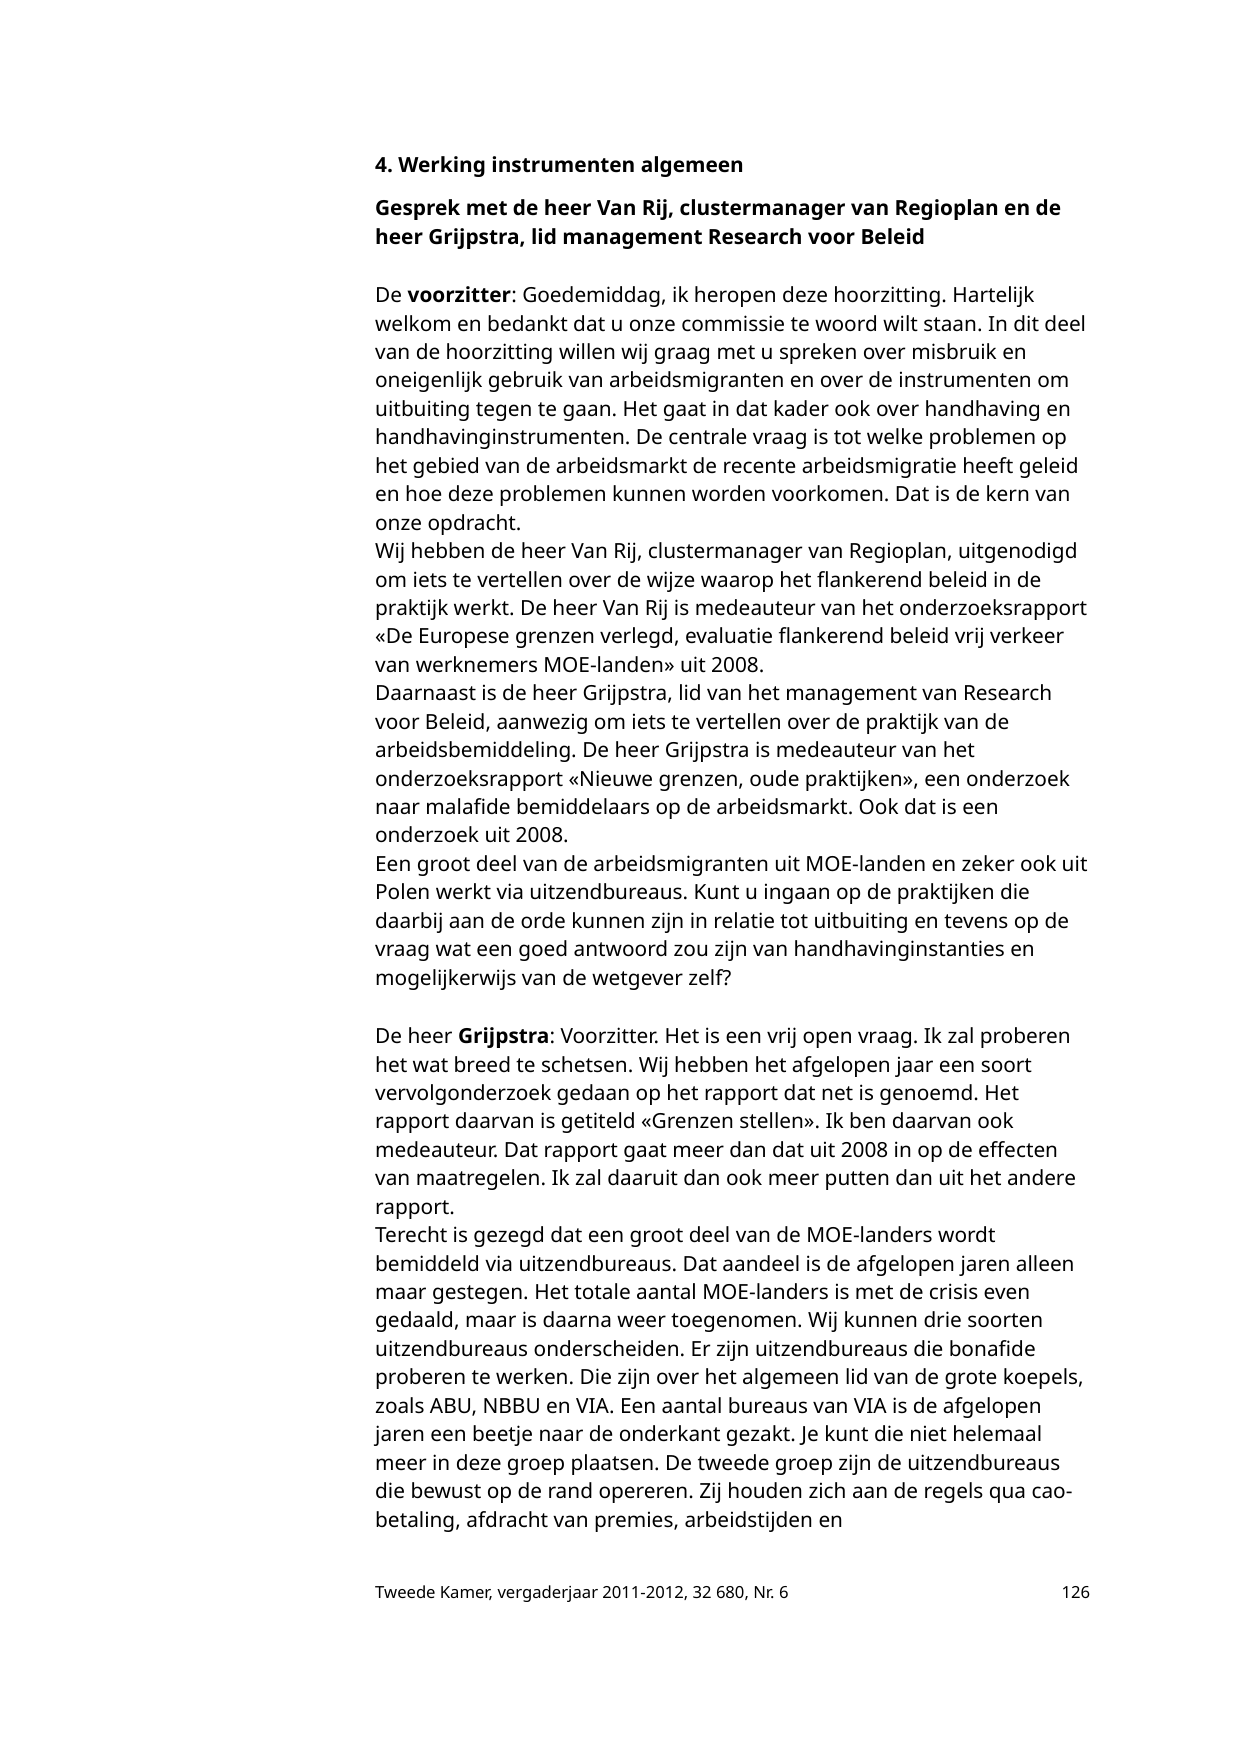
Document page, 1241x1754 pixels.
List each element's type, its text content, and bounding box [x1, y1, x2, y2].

text Terecht is gezegd dat een groot deel van de MOE-landers wordt bemiddeld via uitzendbureaus. Dat aandeel is de afgelopen jaren alleen maar gestegen. Het totale aantal MOE-landers is met de crisis even gedaald, maar is daarna weer toegenomen. Wij kunnen drie soorten uitzendbureaus onderscheiden. Er zijn uitzendbureaus die bonafide proberen te werken. Die zijn over het algemeen lid van de grote koepels, zoals ABU, NBBU en VIA. Een aantal bureaus van VIA is de afgelopen jaren een beetje naar de onderkant gezakt. Je kunt die niet helemaal meer in deze groep plaatsen. De tweede groep zijn de uitzendbureaus die bewust op de rand opereren. Zij houden zich aan de regels qua cao-betaling, afdracht van premies, arbeidstijden en [375, 1220, 1090, 1533]
text De heer Grijpstra: Voorzitter. Het is een vrij open vraag. Ik zal proberen het wat breed te schetsen. Wij hebben het afgelopen jaar een soort vervolgonderzoek gedaan op het rapport dat net is genoemd. Het rapport daarvan is getiteld «Grenzen stellen». Ik ben daarvan ook medeauteur. Dat rapport gaat meer dan dat uit 2008 in op de effecten van maatregelen. Ik zal daaruit dan ook meer putten dan uit het andere rapport. [375, 1021, 1090, 1220]
text 4. Werking instrumenten algemeen [375, 150, 1090, 178]
text Een groot deel van de arbeidsmigranten uit MOE-landen en zeker ook uit Polen werkt via uitzendbureaus. Kunt u ingaan op de praktijken die daarbij aan de orde kunnen zijn in relatie tot uitbuiting en tevens op de vraag wat een goed antwoord zou zijn van handhavinginstanties en mogelijkerwijs van de wetgever zelf? [375, 849, 1090, 991]
text De voorzitter: Goedemiddag, ik heropen deze hoorzitting. Hartelijk welkom en bedankt dat u onze commissie te woord wilt staan. In dit deel van de hoorzitting willen wij graag met u spreken over misbruik en oneigenlijk gebruik van arbeidsmigranten en over de instrumenten om uitbuiting tegen te gaan. Het gaat in dat kader ook over handhaving en handhavinginstrumenten. De centrale vraag is tot welke problemen op het gebied van de arbeidsmarkt de recente arbeidsmigratie heeft geleid en hoe deze problemen kunnen worden voorkomen. Dat is de kern van onze opdracht. [375, 280, 1090, 536]
text Wij hebben de heer Van Rij, clustermanager van Regioplan, uitgenodigd om iets te vertellen over de wijze waarop het flankerend beleid in de praktijk werkt. De heer Van Rij is medeauteur van het onderzoeksrapport «De Europese grenzen verlegd, evaluatie flankerend beleid vrij verkeer van werknemers MOE-landen» uit 2008. [375, 536, 1090, 678]
text Gesprek met de heer Van Rij, clustermanager van Regioplan en de heer Grijpstra, lid management Research voor Beleid [375, 193, 1090, 250]
text Daarnaast is de heer Grijpstra, lid van het management van Research voor Beleid, aanwezig om iets te vertellen over de praktijk van de arbeidsbemiddeling. De heer Grijpstra is medeauteur van het onderzoeksrapport «Nieuwe grenzen, oude praktijken», een onderzoek naar malafide bemiddelaars op de arbeidsmarkt. Ook dat is een onderzoek uit 2008. [375, 678, 1090, 849]
